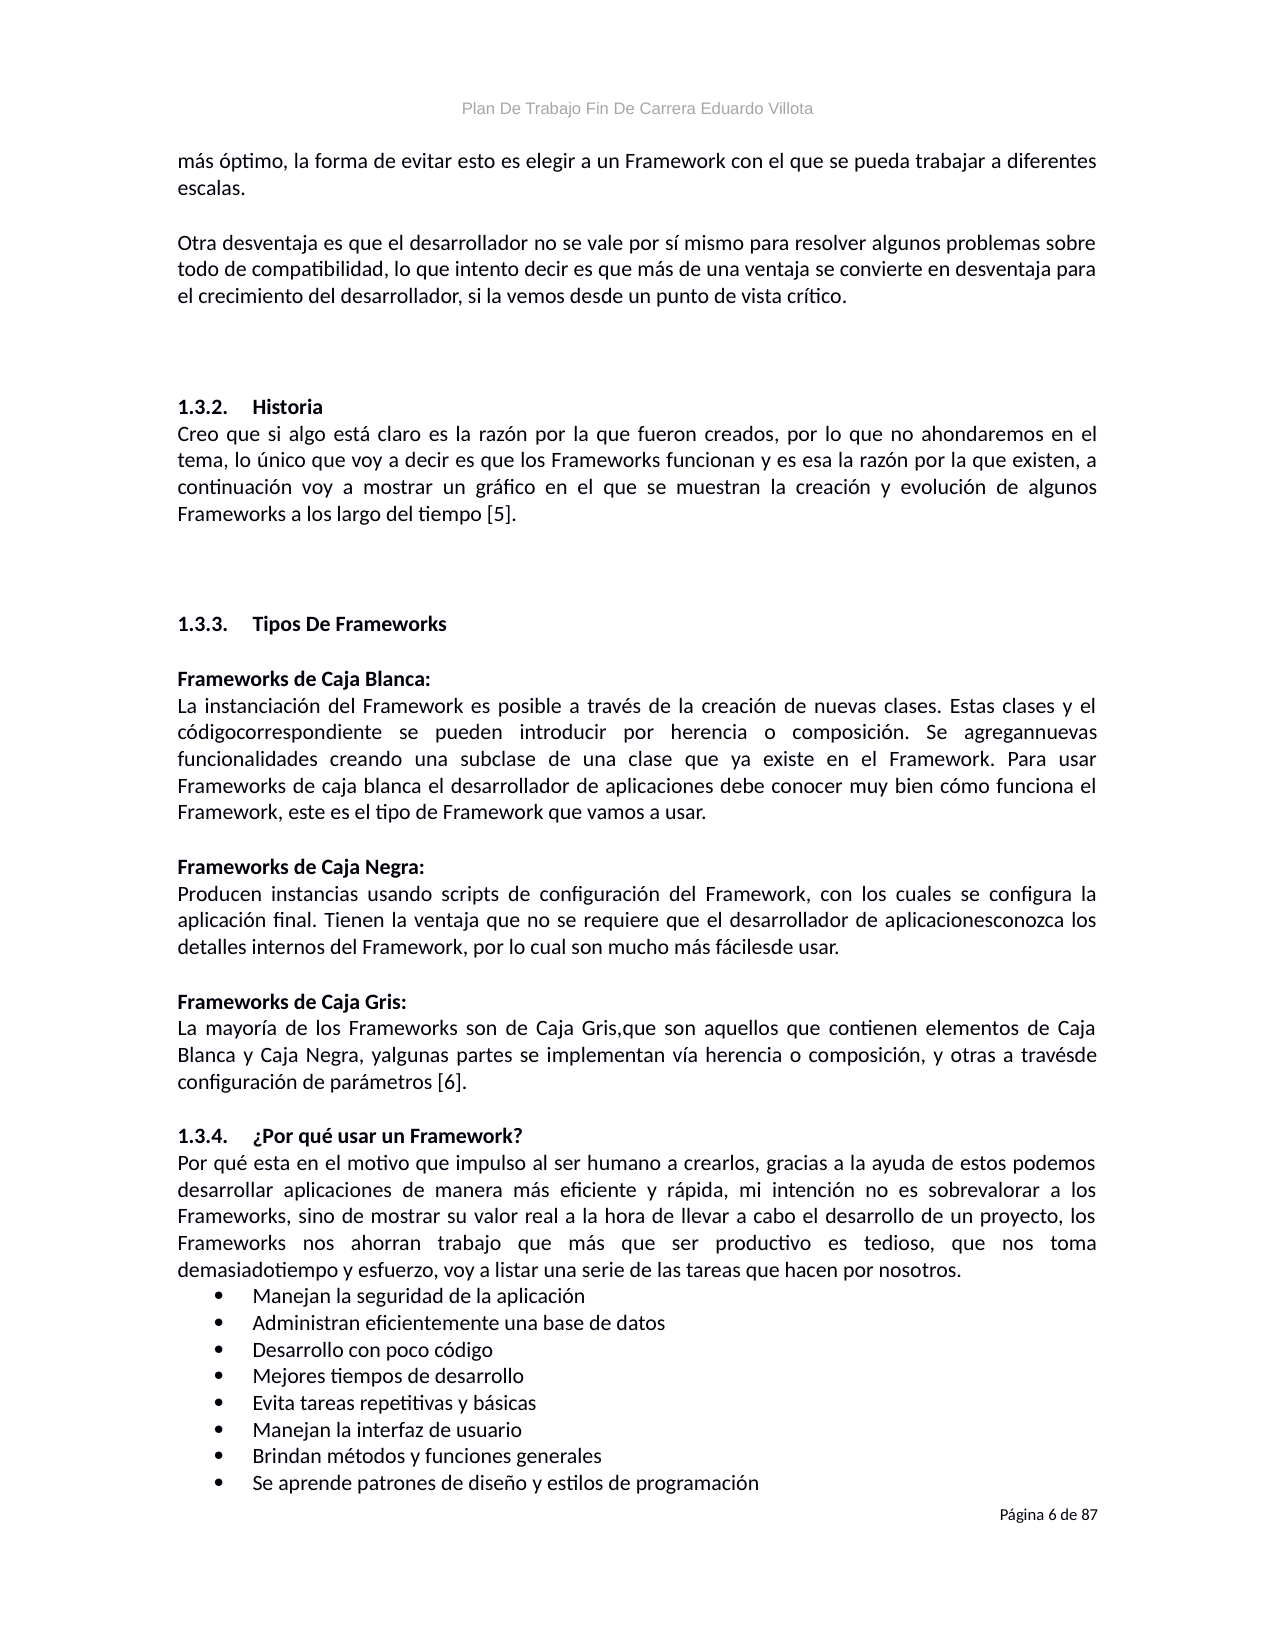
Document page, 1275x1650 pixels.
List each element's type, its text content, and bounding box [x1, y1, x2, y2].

text La mayoría de los Frameworks son de Caja Gris,que son aquellos que contienen elementos de Caja Blanca y Caja Negra, yalgunas partes se implementan vía herencia o composición, y otras a travésde configuración de parámetros [6]. [177, 1014, 1098, 1094]
list Administran eficientemente una base de datos [215, 1309, 1098, 1336]
list Tipos De Frameworks [177, 610, 1098, 637]
text Frameworks de Caja Negra: [177, 853, 1098, 880]
text Frameworks de Caja Gris: [177, 988, 1098, 1014]
text Creo que si algo está claro es la razón por la que fueron creados, por lo que no ahondaremos en el tema, lo único que voy a decir es que los Frameworks funcionan y es esa la razón por la que existen, a continuación voy a mostrar un gráfico en el que se muestran la creación y evolución de algunos Frameworks a los largo del tiempo [5]. [177, 420, 1098, 526]
list Manejan la interfaz de usuario [215, 1416, 1098, 1442]
list Brindan métodos y funciones generales [215, 1442, 1098, 1469]
list Mejores tiempos de desarrollo [215, 1362, 1098, 1389]
text Frameworks de Caja Blanca: [177, 665, 1098, 692]
list Evita tareas repetitivas y básicas [215, 1389, 1098, 1416]
text La instanciación del Framework es posible a través de la creación de nuevas clases. Estas clases y el códigocorrespondiente se pueden introducir por herencia o composición. Se agregannuevas funcionalidades creando una subclase de una clase que ya existe en el Framework. Para usar Frameworks de caja blanca el desarrollador de aplicaciones debe conocer muy bien cómo funciona el Framework, este es el tipo de Framework que vamos a usar. [177, 692, 1098, 825]
text más óptimo, la forma de evitar esto es elegir a un Framework con el que se pueda trabajar a diferentes escalas. [177, 148, 1098, 201]
text Por qué esta en el motivo que impulso al ser humano a crearlos, gracias a la ayuda de estos podemos desarrollar aplicaciones de manera más eficiente y rápida, mi intención no es sobrevalorar a los Frameworks, sino de mostrar su valor real a la hora de llevar a cabo el desarrollo de un proyecto, los Frameworks nos ahorran trabajo que más que ser productivo es tedioso, que nos toma demasiadotiempo y esfuerzo, voy a listar una serie de las tareas que hacen por nosotros. [177, 1149, 1098, 1282]
text 1.3.4. ¿Por qué usar un Framework? [177, 1122, 1098, 1149]
list Historia [177, 393, 1098, 420]
text Otra desventaja es que el desarrollador no se vale por sí mismo para resolver algunos problemas sobre todo de compatibilidad, lo que intento decir es que más de una ventaja se convierte en desventaja para el crecimiento del desarrollador, si la vemos desde un punto de vista crítico. [177, 229, 1098, 309]
list Manejan la seguridad de la aplicación [215, 1282, 1098, 1309]
list Desarrollo con poco código [215, 1336, 1098, 1362]
list Se aprende patrones de diseño y estilos de programación [215, 1469, 1098, 1496]
text Producen instancias usando scripts de configuración del Framework, con los cuales se configura la aplicación final. Tienen la ventaja que no se requiere que el desarrollador de aplicacionesconozca los detalles internos del Framework, por lo cual son mucho más fácilesde usar. [177, 880, 1098, 960]
